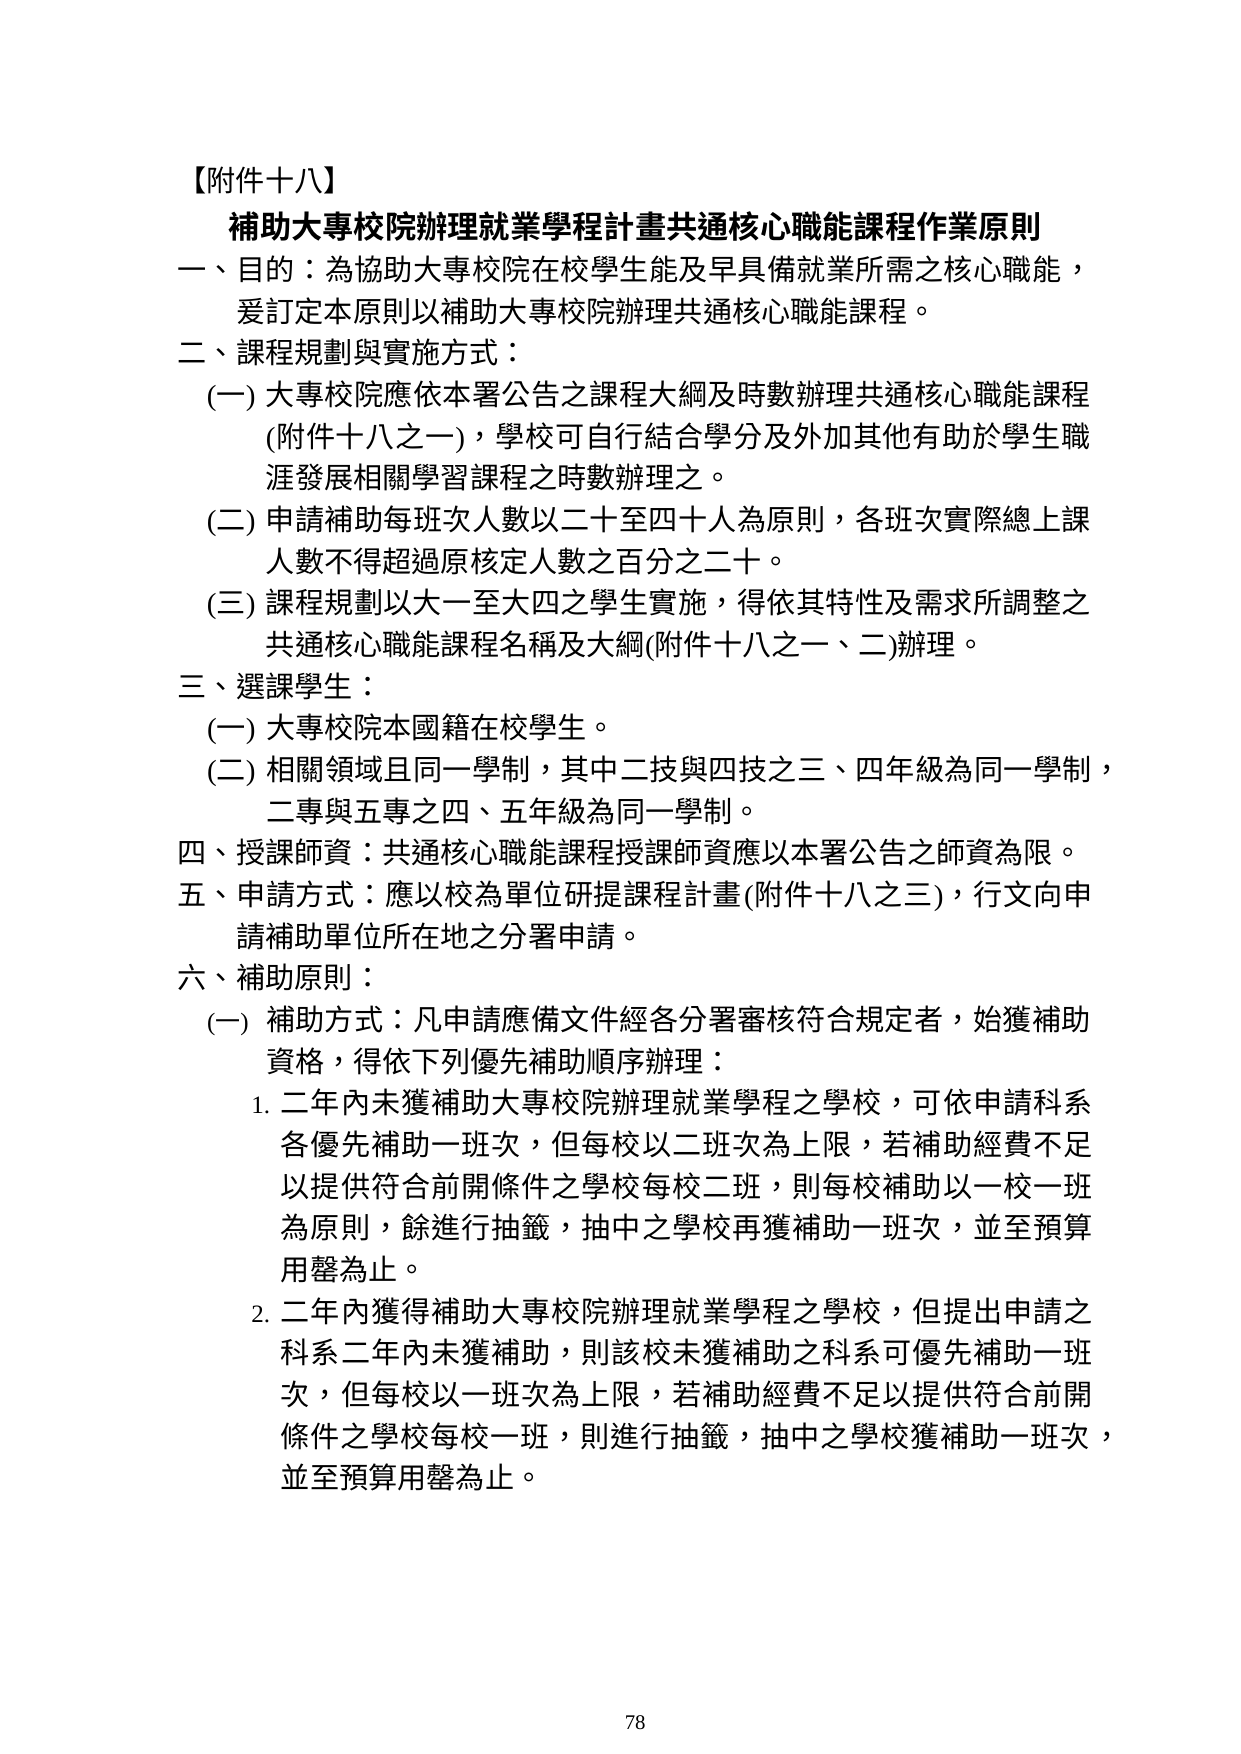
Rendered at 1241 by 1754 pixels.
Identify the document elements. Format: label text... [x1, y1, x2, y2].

list 相關領域且同一學制，其中二技與四技之三、四年級為同一學制，二專與五專之四、五年級為同一學制。 [207, 747, 1092, 830]
list 二年內未獲補助大專校院辦理就業學程之學校，可依申請科系各優先補助一班次，但每校以二班次為上限，若補助經費不足以提供符合前開條件之學校每校二班，則每校補助以一校一班為原則，餘進行抽籤，抽中之學校再獲補助一班次，並至預算用罄為止。 [251, 1080, 1092, 1289]
list 授課師資：共通核心職能課程授課師資應以本署公告之師資為限。 [177, 830, 1092, 872]
list 選課學生： [177, 664, 1092, 705]
list 目的：為協助大專校院在校學生能及早具備就業所需之核心職能，爰訂定本原則以補助大專校院辦理共通核心職能課程。 [177, 247, 1092, 330]
list 課程規劃以大一至大四之學生實施，得依其特性及需求所調整之共通核心職能課程名稱及大綱(附件十八之一、二)辦理。 [207, 580, 1092, 664]
list 申請補助每班次人數以二十至四十人為原則，各班次實際總上課人數不得超過原核定人數之百分之二十。 [207, 497, 1092, 580]
list 補助原則： [177, 955, 1092, 997]
list 補助方式：凡申請應備文件經各分署審核符合規定者，始獲補助資格，得依下列優先補助順序辦理： [207, 997, 1092, 1080]
list 大專校院本國籍在校學生。 [207, 705, 1092, 747]
list 課程規劃與實施方式： [177, 330, 1092, 372]
list 申請方式：應以校為單位研提課程計畫(附件十八之三)，行文向申請補助單位所在地之分署申請。 [177, 872, 1092, 955]
text 【附件十八】 [177, 148, 1092, 202]
text 補助大專校院辦理就業學程計畫共通核心職能課程作業原則 [177, 202, 1092, 247]
list 二年內獲得補助大專校院辦理就業學程之學校，但提出申請之科系二年內未獲補助，則該校未獲補助之科系可優先補助一班次，但每校以一班次為上限，若補助經費不足以提供符合前開條件之學校每校一班，則進行抽籤，抽中之學校獲補助一班次，並至預算用罄為止。 [251, 1289, 1092, 1497]
list 大專校院應依本署公告之課程大綱及時數辦理共通核心職能課程(附件十八之一)，學校可自行結合學分及外加其他有助於學生職涯發展相關學習課程之時數辦理之。 [207, 372, 1092, 497]
